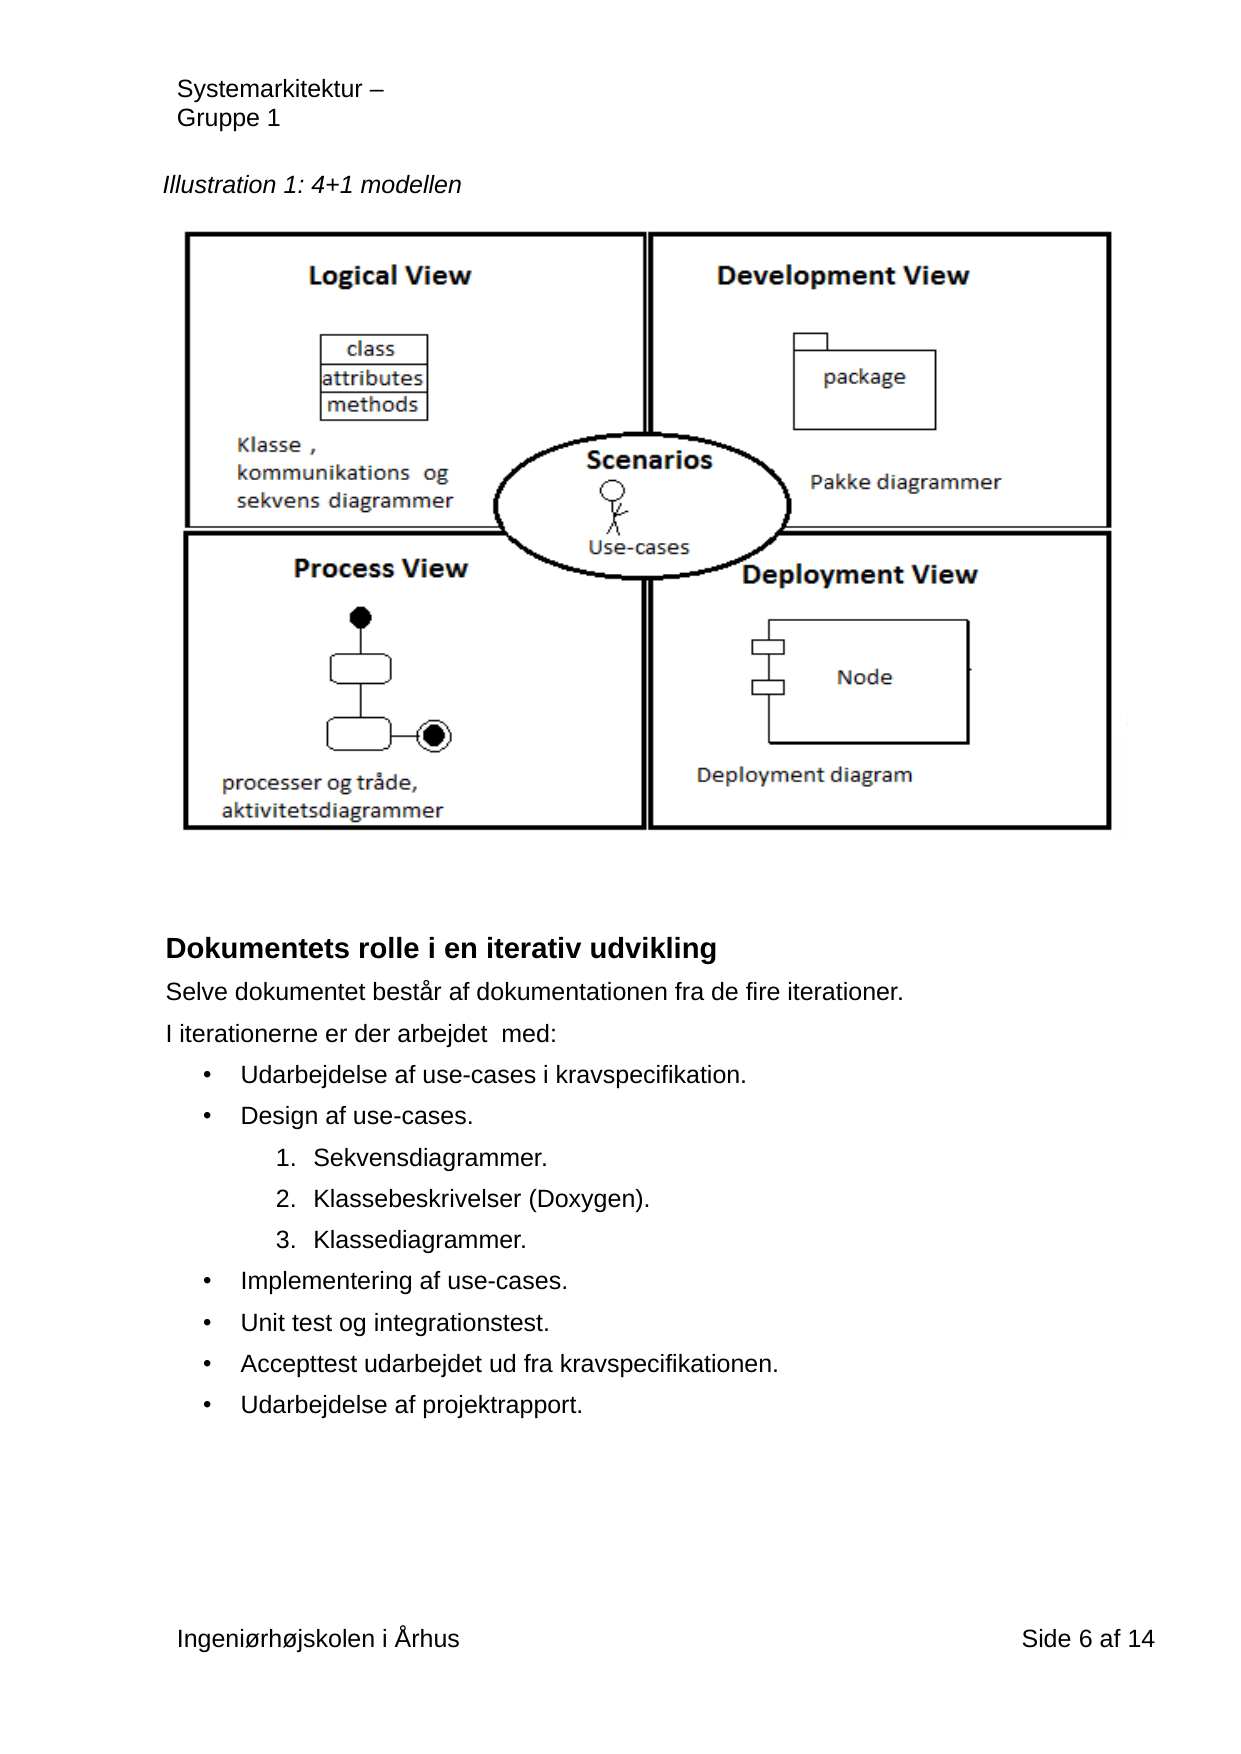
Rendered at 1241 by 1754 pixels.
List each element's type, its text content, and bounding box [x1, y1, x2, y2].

list Klassebeskrivelser (Doxygen). [276, 1184, 1152, 1213]
text I iterationerne er der arbejdet med: [165, 1019, 1152, 1047]
text Illustration 1: 4+1 modellen [162, 170, 1154, 199]
list Accepttest udarbejdet ud fra kravspecifikationen. [203, 1349, 1152, 1378]
list Sekvensdiagrammer. [276, 1143, 1152, 1171]
list Udarbejdelse af projektrapport. [203, 1390, 1152, 1419]
list Udarbejdelse af use-cases i kravspecifikation. [203, 1060, 1152, 1089]
text Selve dokumentet består af dokumentationen fra de fire iterationer. [165, 977, 1152, 1006]
list Design af use-cases. [203, 1101, 1152, 1130]
list Klassediagrammer. [276, 1225, 1152, 1254]
subtitle Dokumentets rolle i en iterativ udvikling [165, 931, 1152, 965]
list Unit test og integrationstest. [203, 1308, 1152, 1337]
list Implementering af use-cases. [203, 1266, 1152, 1295]
